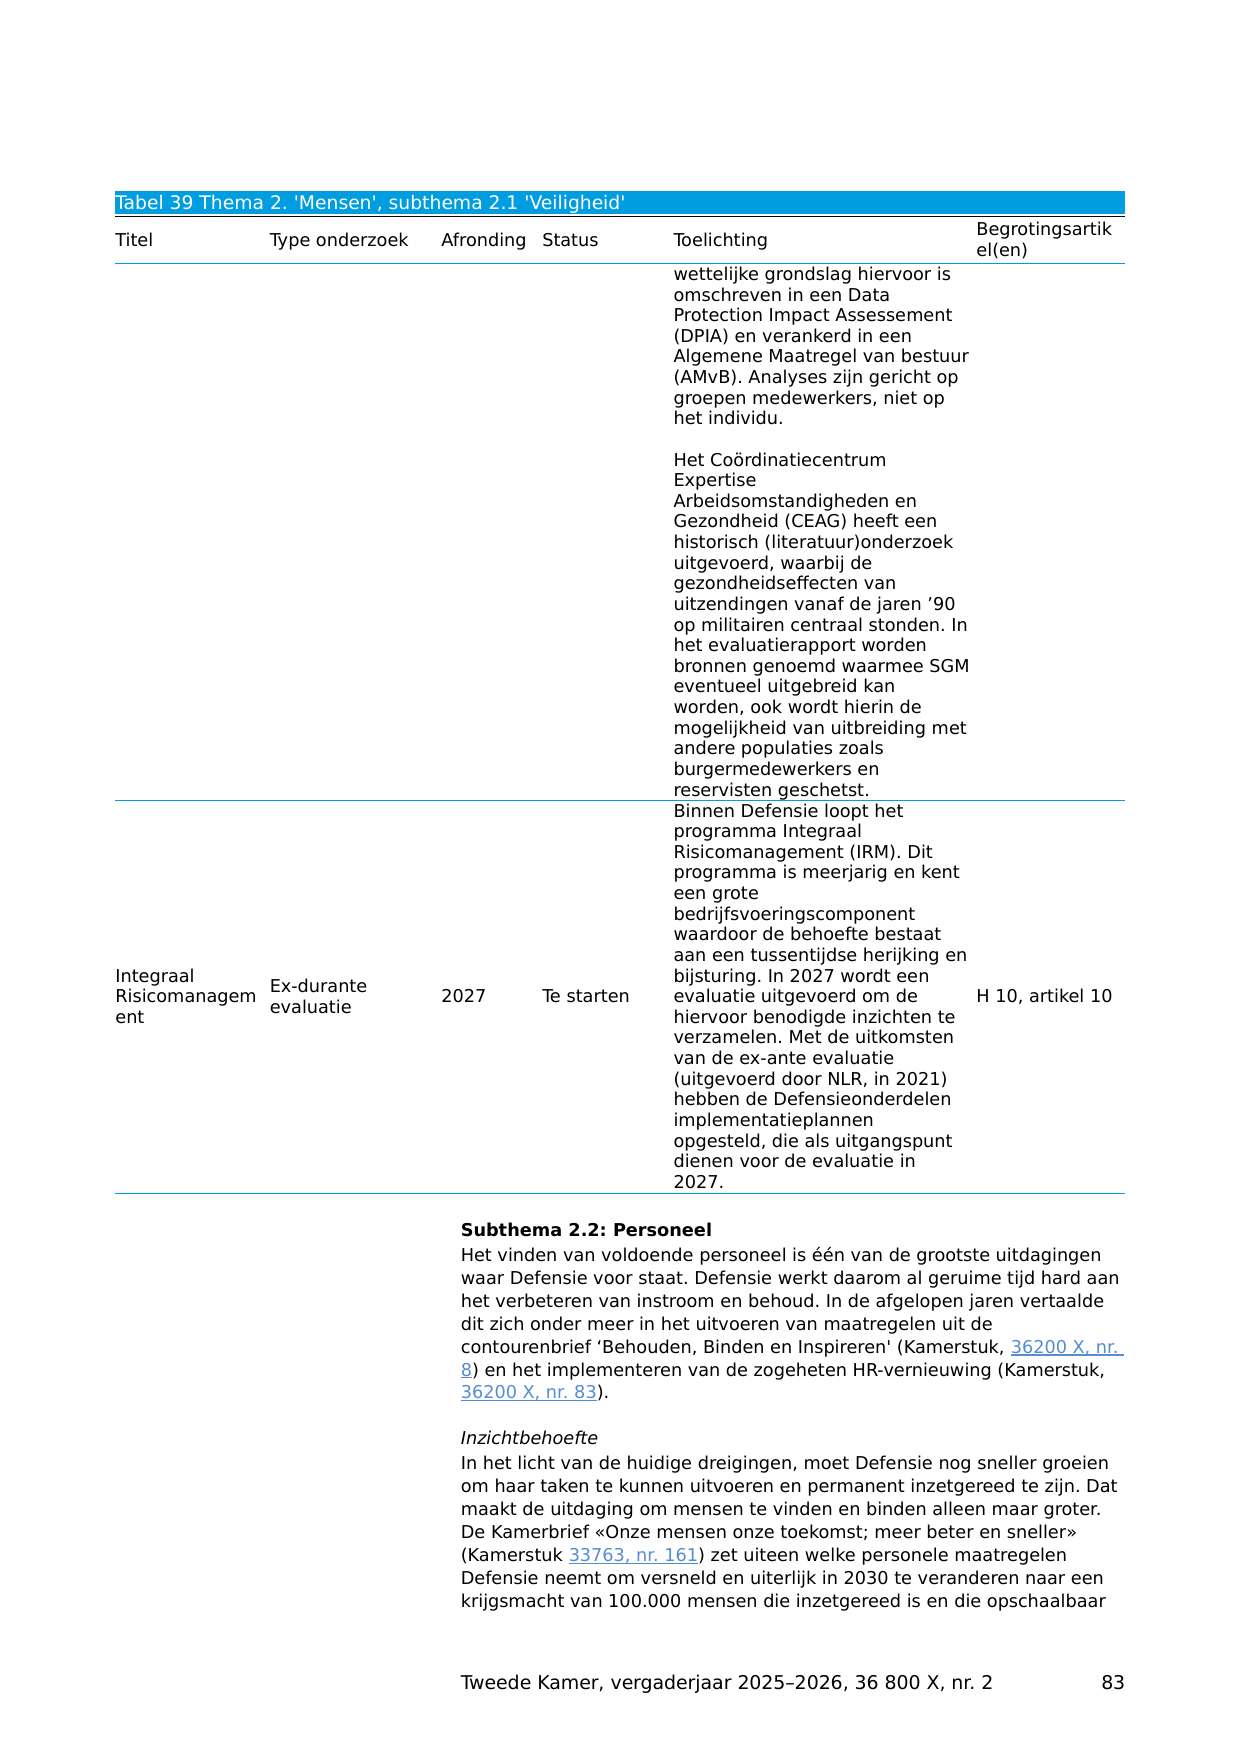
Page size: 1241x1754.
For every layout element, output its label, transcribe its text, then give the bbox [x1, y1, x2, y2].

table_cell [539, 264, 670, 800]
table_cell Te starten [539, 801, 670, 1192]
table_cell [267, 264, 438, 800]
table_cell [115, 264, 267, 800]
text Inzichtbehoefte [461, 1426, 1125, 1449]
text Het vinden van voldoende personeel is één van de grootste uitdagingen waar Defensie voor staat. Defensie werkt daarom al geruime tijd hard aan het verbeteren van instroom en behoud. In de afgelopen jaren vertaalde dit zich onder meer in het uitvoeren van maatregelen uit de contourenbrief ‘Behouden, Binden en Inspireren' (Kamerstuk, 36200 X, nr. 8) en het implementeren van de zogeheten HR-vernieuwing (Kamerstuk, 36200 X, nr. 83). [461, 1243, 1125, 1403]
table_cell Toelichting [670, 217, 973, 263]
text Subthema 2.2: Personeel [461, 1218, 1125, 1241]
table_cell Binnen Defensie loopt het programma Integraal Risicomanagement (IRM). Dit programma is meerjarig en kent een grote bedrijfsvoeringscomponent waardoor de behoefte bestaat aan een tussentijdse herijking en bijsturing. In 2027 wordt een evaluatie uitgevoerd om de hiervoor benodigde inzichten te verzamelen. Met de uitkomsten van de ex-ante evaluatie (uitgevoerd door NLR, in 2021) hebben de Defensieonderdelen implementatieplannen opgesteld, die als uitgangspunt dienen voor de evaluatie in 2027. [670, 801, 973, 1192]
table_cell Status [539, 217, 670, 263]
text In het licht van de huidige dreigingen, moet Defensie nog sneller groeien om haar taken te kunnen uitvoeren en permanent inzetgereed te zijn. Dat maakt de uitdaging om mensen te vinden en binden alleen maar groter. De Kamerbrief «Onze mensen onze toekomst; meer beter en sneller» (Kamerstuk 33763, nr. 161) zet uiteen welke personele maatregelen Defensie neemt om versneld en uiterlijk in 2030 te veranderen naar een krijgsmacht van 100.000 mensen die inzetgereed is en die opschaalbaar [461, 1451, 1125, 1612]
table_cell Type onderzoek [267, 217, 438, 263]
table_cell Afronding [438, 217, 539, 263]
table_cell [438, 264, 539, 800]
table_cell Integraal Risicomanagement [115, 801, 267, 1192]
table_cell wettelijke grondslag hiervoor is omschreven in een Data Protection Impact Assessement (DPIA) en verankerd in een Algemene Maatregel van bestuur (AMvB). Analyses zijn gericht op groepen medewerkers, niet op het individu. Het Coördinatiecentrum Expertise Arbeidsomstandigheden en Gezondheid (CEAG) heeft een historisch (literatuur)onderzoek uitgevoerd, waarbij de gezondheidseffecten van uitzendingen vanaf de jaren ’90 op militairen centraal stonden. In het evaluatierapport worden bronnen genoemd waarmee SGM eventueel uitgebreid kan worden, ook wordt hierin de mogelijkheid van uitbreiding met andere populaties zoals burgermedewerkers en reservisten geschetst. [670, 264, 973, 800]
table_cell Begrotingsartikel(en) [973, 217, 1125, 263]
table_cell Ex-durante evaluatie [267, 801, 438, 1192]
table_cell [973, 264, 1125, 800]
table_cell H 10, artikel 10 [973, 801, 1125, 1192]
table_cell Titel [115, 217, 267, 263]
table_cell 2027 [438, 801, 539, 1192]
